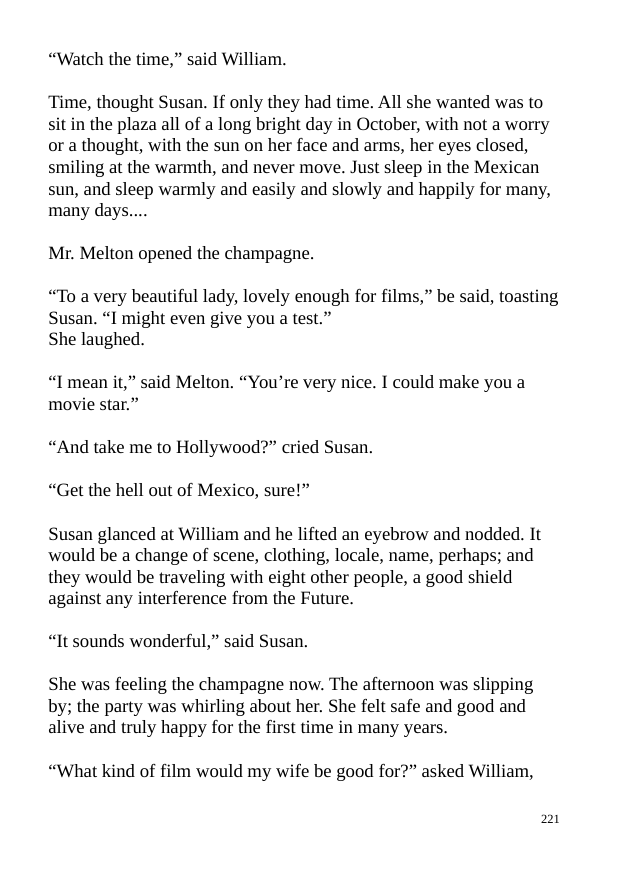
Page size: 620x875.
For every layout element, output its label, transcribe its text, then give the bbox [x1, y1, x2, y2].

text “Watch the time,” said William. Time, thought Susan. If only they had time. All she wanted was to sit in the plaza all of a long bright day in October, with not a worry or a thought, with the sun on her face and arms, her eyes closed, smiling at the warmth, and never move. Just sleep in the Mexican sun, and sleep warmly and easily and slowly and happily for many, many days.... Mr. Melton opened the champagne. “To a very beautiful lady, lovely enough for films,” be said, toasting Susan. “I might even give you a test.” She laughed. “I mean it,” said Melton. “You’re very nice. I could make you a movie star.” “And take me to Hollywood?” cried Susan. “Get the hell out of Mexico, sure!” Susan glanced at William and he lifted an eyebrow and nodded. It would be a change of scene, clothing, locale, name, perhaps; and they would be traveling with eight other people, a good shield against any interference from the Future. “It sounds wonderful,” said Susan. She was feeling the champagne now. The afternoon was slipping by; the party was whirling about her. She felt safe and good and alive and truly happy for the first time in many years. “What kind of film would my wife be good for?” asked William, [48, 48, 559, 781]
